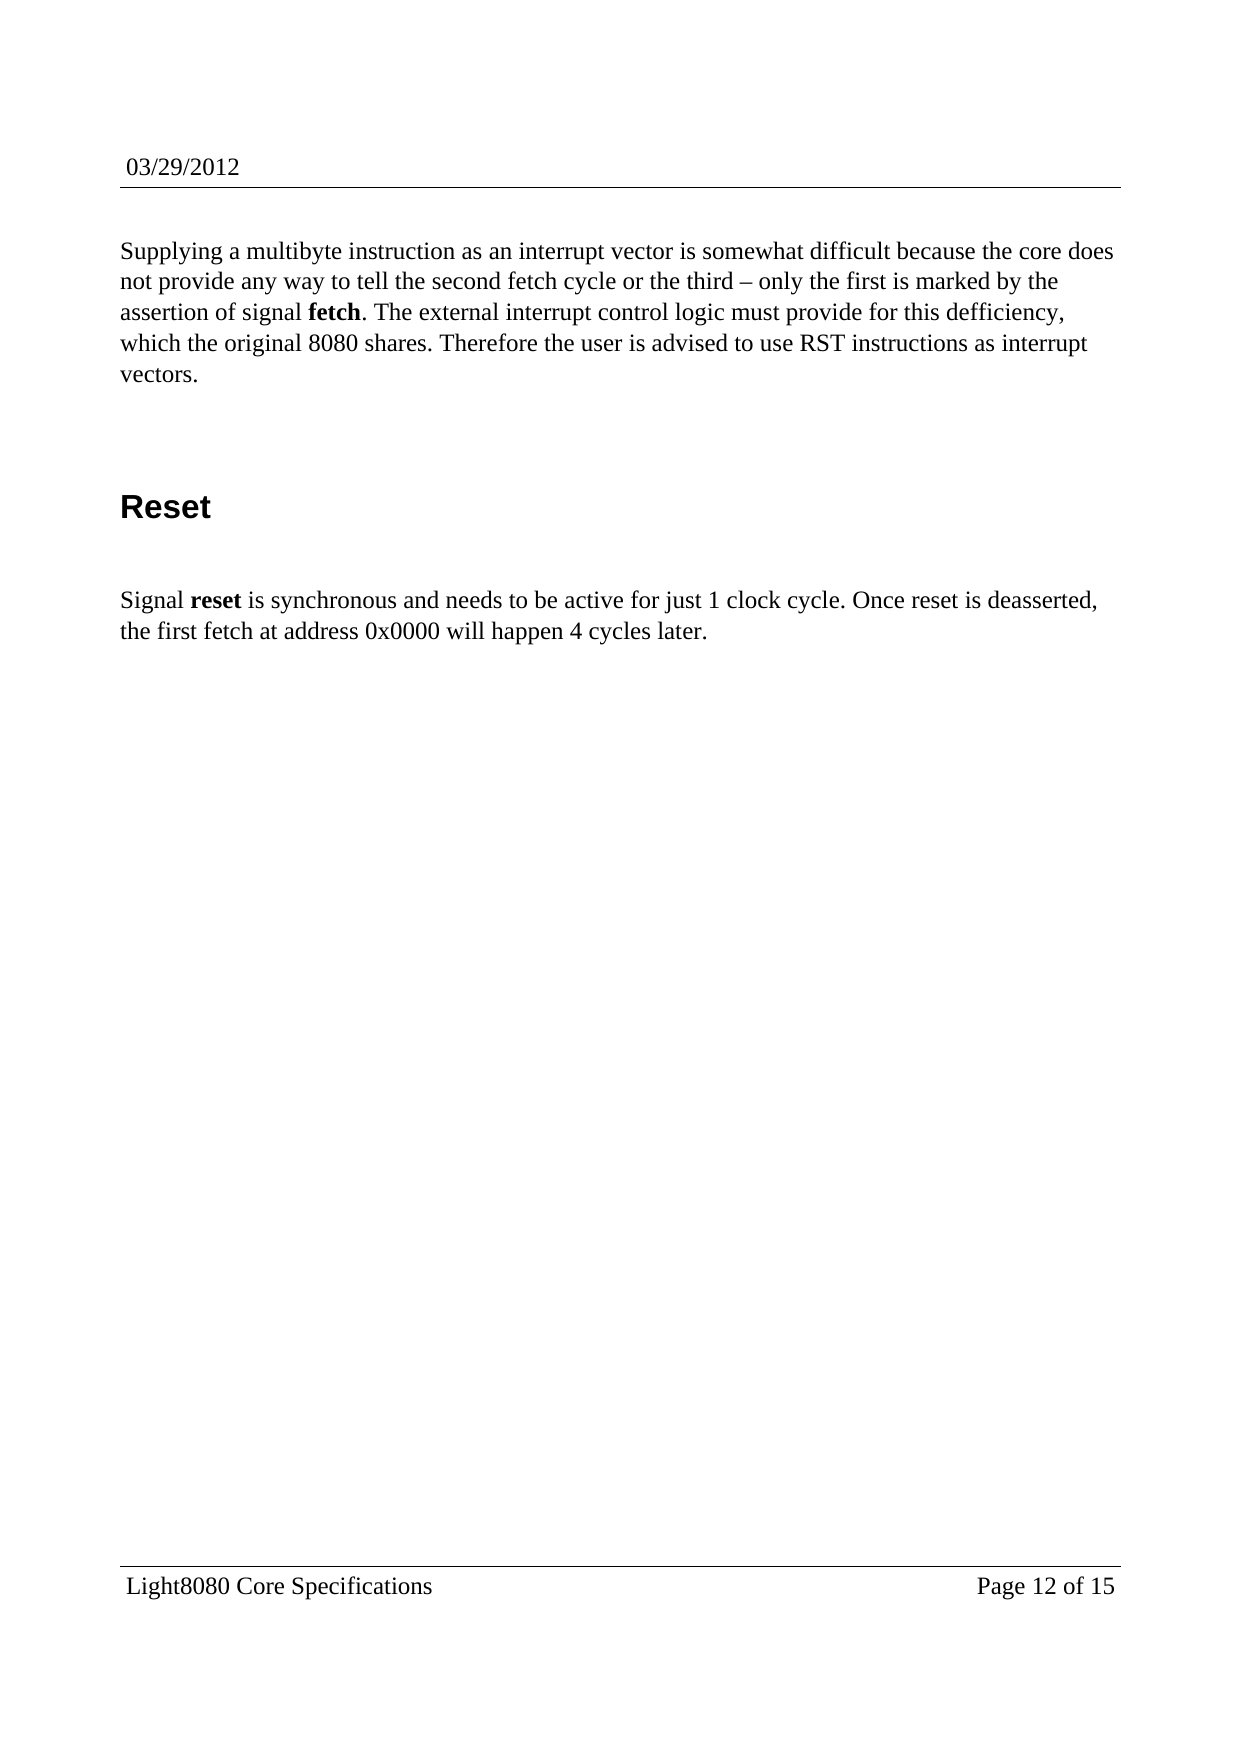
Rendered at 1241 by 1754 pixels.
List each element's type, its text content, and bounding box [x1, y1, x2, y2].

subtitle Reset [120, 488, 1121, 525]
list Signal reset is synchronous and needs to be active for just 1 clock cycle. Once reset is deasserted, the first fetch at address 0x0000 will happen 4 cycles later. [120, 586, 1121, 675]
list Supplying a multibyte instruction as an interrupt vector is somewhat difficult because the core does not provide any way to tell the second fetch cycle or the third – only the first is marked by the assertion of signal fetch. The external interrupt control logic must provide for this defficiency, which the original 8080 shares. Therefore the user is advised to use RST instructions as interrupt vectors. [120, 237, 1121, 418]
